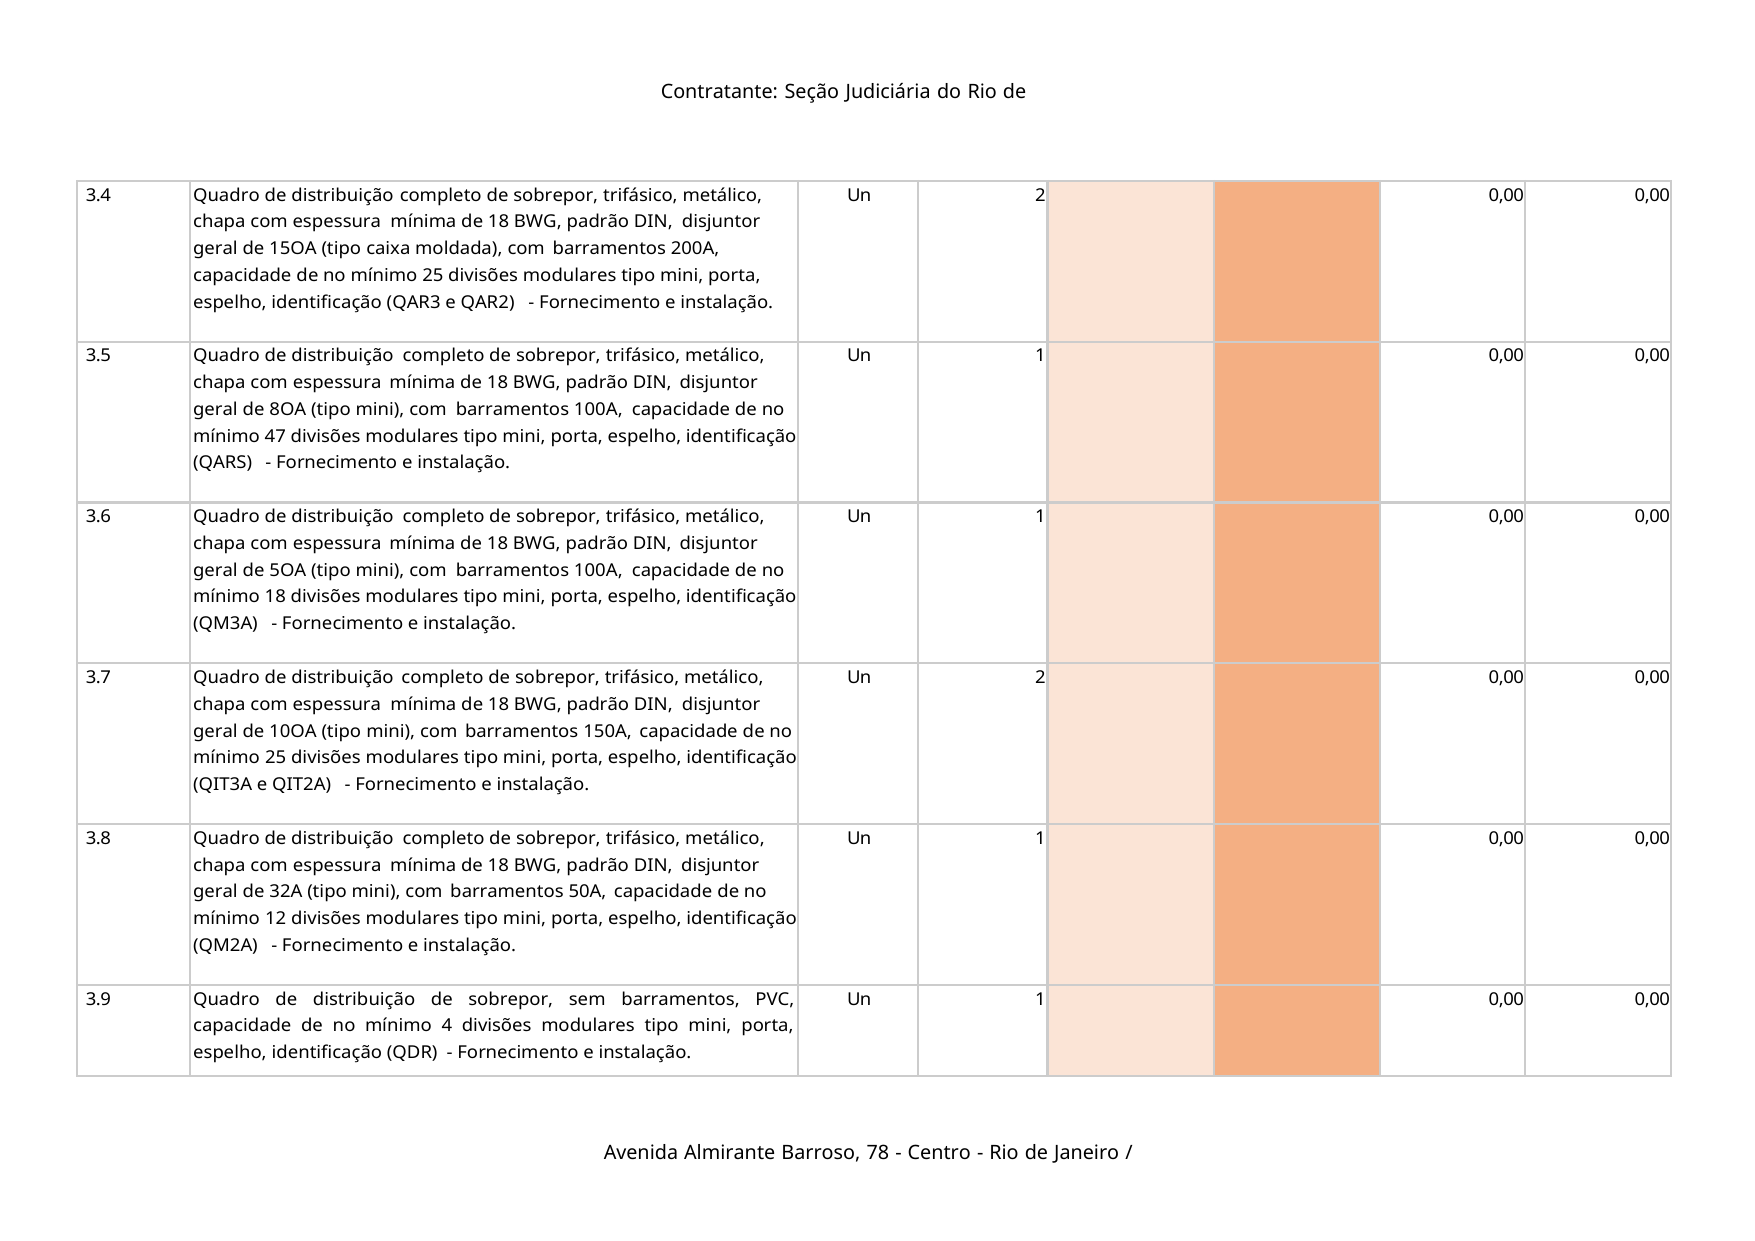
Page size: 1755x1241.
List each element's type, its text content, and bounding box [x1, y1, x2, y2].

table_cell 0,00 [1381, 986, 1524, 1075]
table_cell 1 [919, 986, 1046, 1075]
table_header [1215, 182, 1379, 341]
table_cell [1215, 825, 1379, 984]
table_header 0,00 [1381, 182, 1524, 341]
table_header [1049, 182, 1213, 341]
table_header 3.4 [78, 182, 189, 341]
table_cell Un [799, 664, 917, 823]
table_cell 3.8 [78, 825, 189, 984]
table_cell 0,00 [1526, 504, 1670, 662]
table_cell Un [799, 986, 917, 1075]
table_header Un [799, 182, 917, 341]
table_cell 3.5 [78, 343, 189, 501]
table_cell 0,00 [1526, 664, 1670, 823]
table_cell 0,00 [1381, 504, 1524, 662]
table_header 0,00 [1526, 182, 1670, 341]
table_cell 0,00 [1381, 343, 1524, 501]
table_cell [1049, 664, 1213, 823]
table_cell Un [799, 825, 917, 984]
table_header Quadro de distribuição completo de sobrepor, trifásico, metálico, chapa com espessura mínima de 18 BWG, padrão DIN, disjuntor geral de 15OA (tipo caixa moldada), com barramentos 200A, capacidade de no mínimo 25 divisões modulares tipo mini, porta, espelho, identificação (QAR3 e QAR2) - Fornecimento e instalação. [191, 182, 797, 341]
table_cell Quadro de distribuição de sobrepor, sem barramentos, PVC, capacidade de no mínimo 4 divisões modulares tipo mini, porta, espelho, identificação (QDR) - Fornecimento e instalação. [191, 986, 797, 1075]
table_cell 1 [919, 343, 1046, 501]
table_header 2 [919, 182, 1046, 341]
table_cell Un [799, 504, 917, 662]
table_cell [1049, 986, 1213, 1075]
table_cell [1215, 986, 1379, 1075]
table_cell 1 [919, 504, 1046, 662]
table_cell 3.9 [78, 986, 189, 1075]
table_cell [1215, 504, 1379, 662]
table_cell 3.7 [78, 664, 189, 823]
table_cell 1 [919, 825, 1046, 984]
table_cell Quadro de distribuição completo de sobrepor, trifásico, metálico, chapa com espessura mínima de 18 BWG, padrão DIN, disjuntor geral de 5OA (tipo mini), com barramentos 100A, capacidade de no mínimo 18 divisões modulares tipo mini, porta, espelho, identificação (QM3A) - Fornecimento e instalação. [191, 504, 797, 662]
table_cell 2 [919, 664, 1046, 823]
table_cell Quadro de distribuição completo de sobrepor, trifásico, metálico, chapa com espessura mínima de 18 BWG, padrão DIN, disjuntor geral de 8OA (tipo mini), com barramentos 100A, capacidade de no mínimo 47 divisões modulares tipo mini, porta, espelho, identificação (QARS) - Fornecimento e instalação. [191, 343, 797, 501]
table_cell 0,00 [1526, 343, 1670, 501]
table_cell [1049, 825, 1213, 984]
table_cell [1215, 664, 1379, 823]
table_cell Quadro de distribuição completo de sobrepor, trifásico, metálico, chapa com espessura mínima de 18 BWG, padrão DIN, disjuntor geral de 10OA (tipo mini), com barramentos 150A, capacidade de no mínimo 25 divisões modulares tipo mini, porta, espelho, identificação (QIT3A e QIT2A) - Fornecimento e instalação. [191, 664, 797, 823]
table_cell [1049, 343, 1213, 501]
table_cell Quadro de distribuição completo de sobrepor, trifásico, metálico, chapa com espessura mínima de 18 BWG, padrão DIN, disjuntor geral de 32A (tipo mini), com barramentos 50A, capacidade de no mínimo 12 divisões modulares tipo mini, porta, espelho, identificação (QM2A) - Fornecimento e instalação. [191, 825, 797, 984]
table_cell 0,00 [1526, 825, 1670, 984]
table_cell [1215, 343, 1379, 501]
table_cell 0,00 [1381, 664, 1524, 823]
table_cell 0,00 [1381, 825, 1524, 984]
table_cell Un [799, 343, 917, 501]
table_cell 0,00 [1526, 986, 1670, 1075]
table_cell [1049, 504, 1213, 662]
table_cell 3.6 [78, 504, 189, 662]
